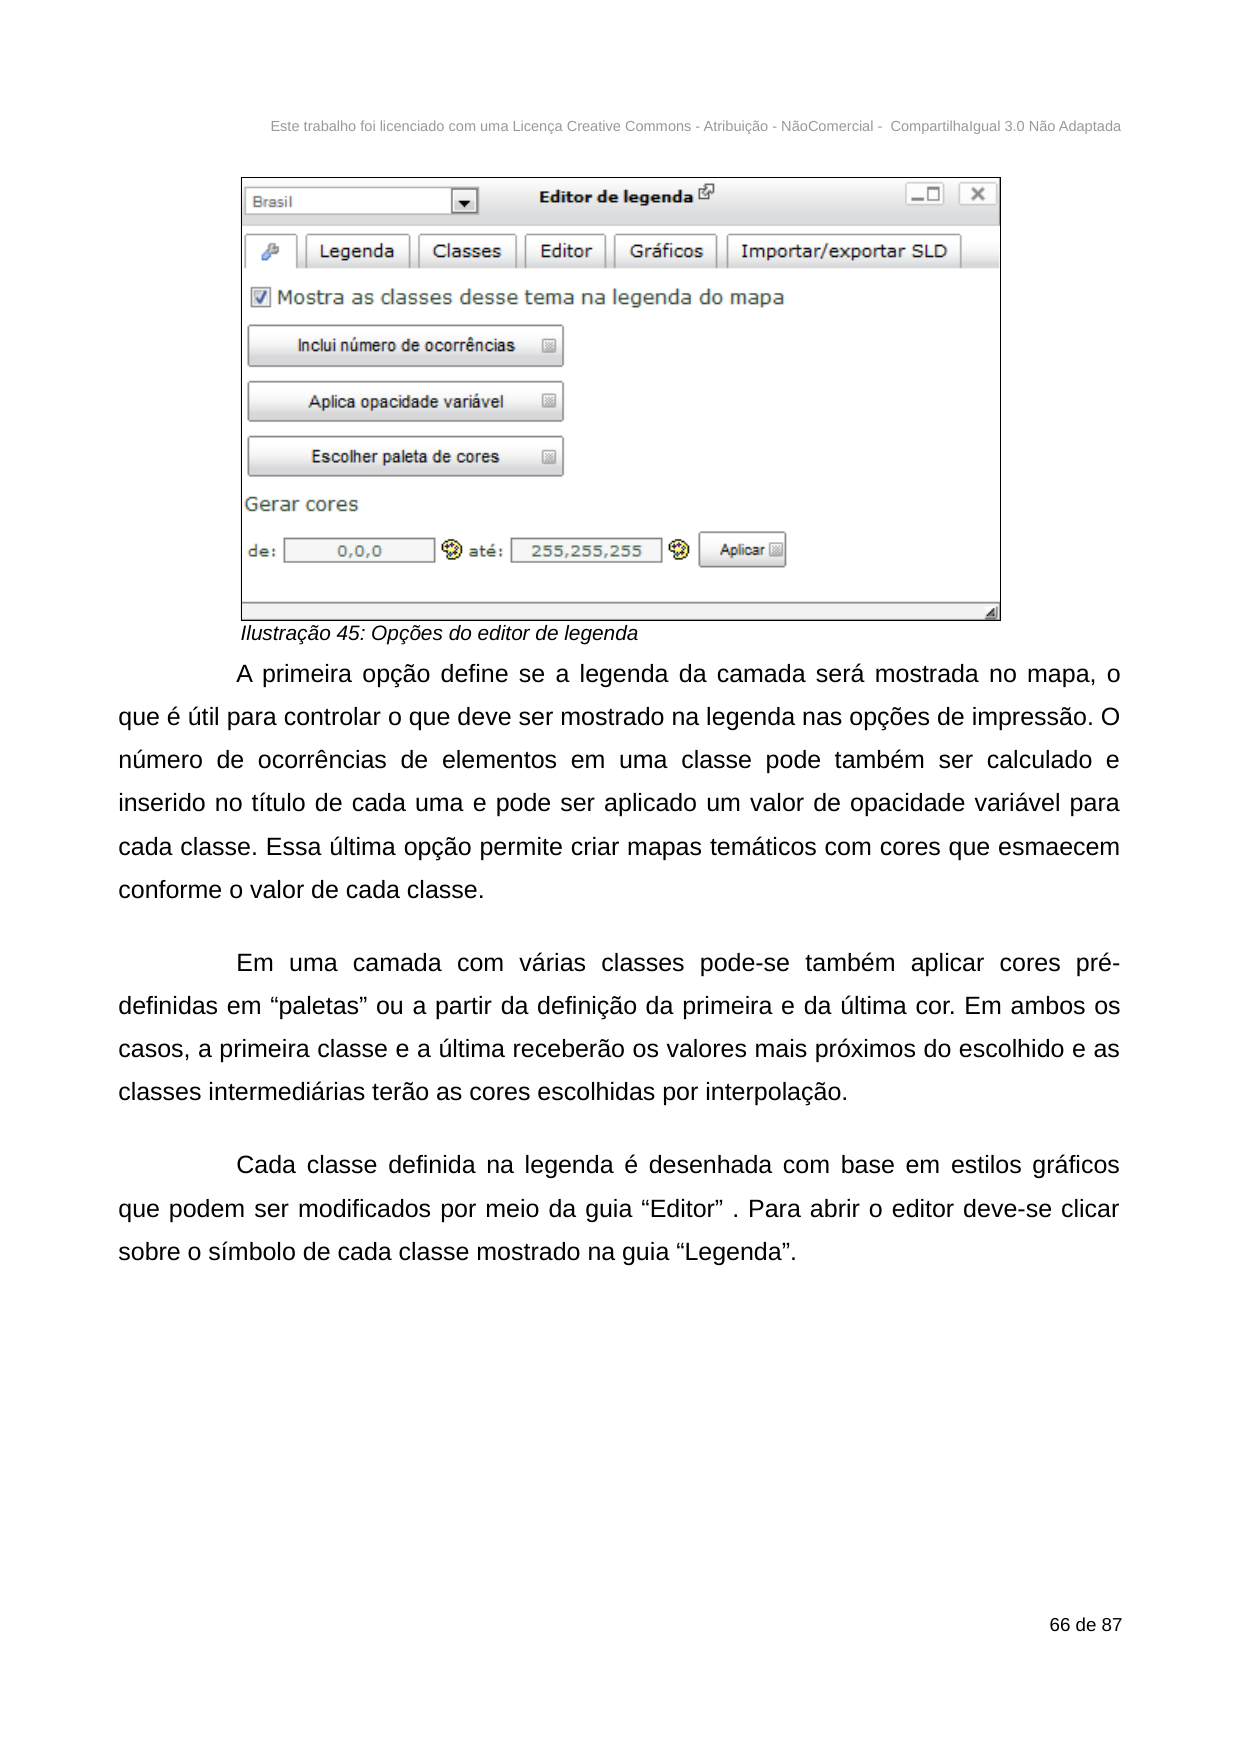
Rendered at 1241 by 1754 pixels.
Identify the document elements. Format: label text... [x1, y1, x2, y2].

text Ilustração 45: Opções do editor de legenda [240, 621, 1000, 644]
text A primeira opção define se a legenda da camada será mostrada no mapa, o que é útil para controlar o que deve ser mostrado na legenda nas opções de impressão. O número de ocorrências de elementos em uma classe pode também ser calculado e inserido no título de cada uma e pode ser aplicado um valor de opacidade variável para cada classe. Essa última opção permite criar mapas temáticos com cores que esmaecem conforme o valor de cada classe. [118, 164, 1122, 903]
text Cada classe definida na legenda é desenhada com base em estilos gráficos que podem ser modificados por meio da guia “Editor” . Para abrir o editor deve-se clicar sobre o símbolo de cada classe mostrado na guia “Legenda”. [118, 1150, 1122, 1265]
picture [242, 178, 1000, 620]
text Em uma camada com várias classes pode-se também aplicar cores pré-definidas em “paletas” ou a partir da definição da primeira e da última cor. Em ambos os casos, a primeira classe e a última receberão os valores mais próximos do escolhido e as classes intermediárias terão as cores escolhidas por interpolação. [118, 948, 1122, 1106]
